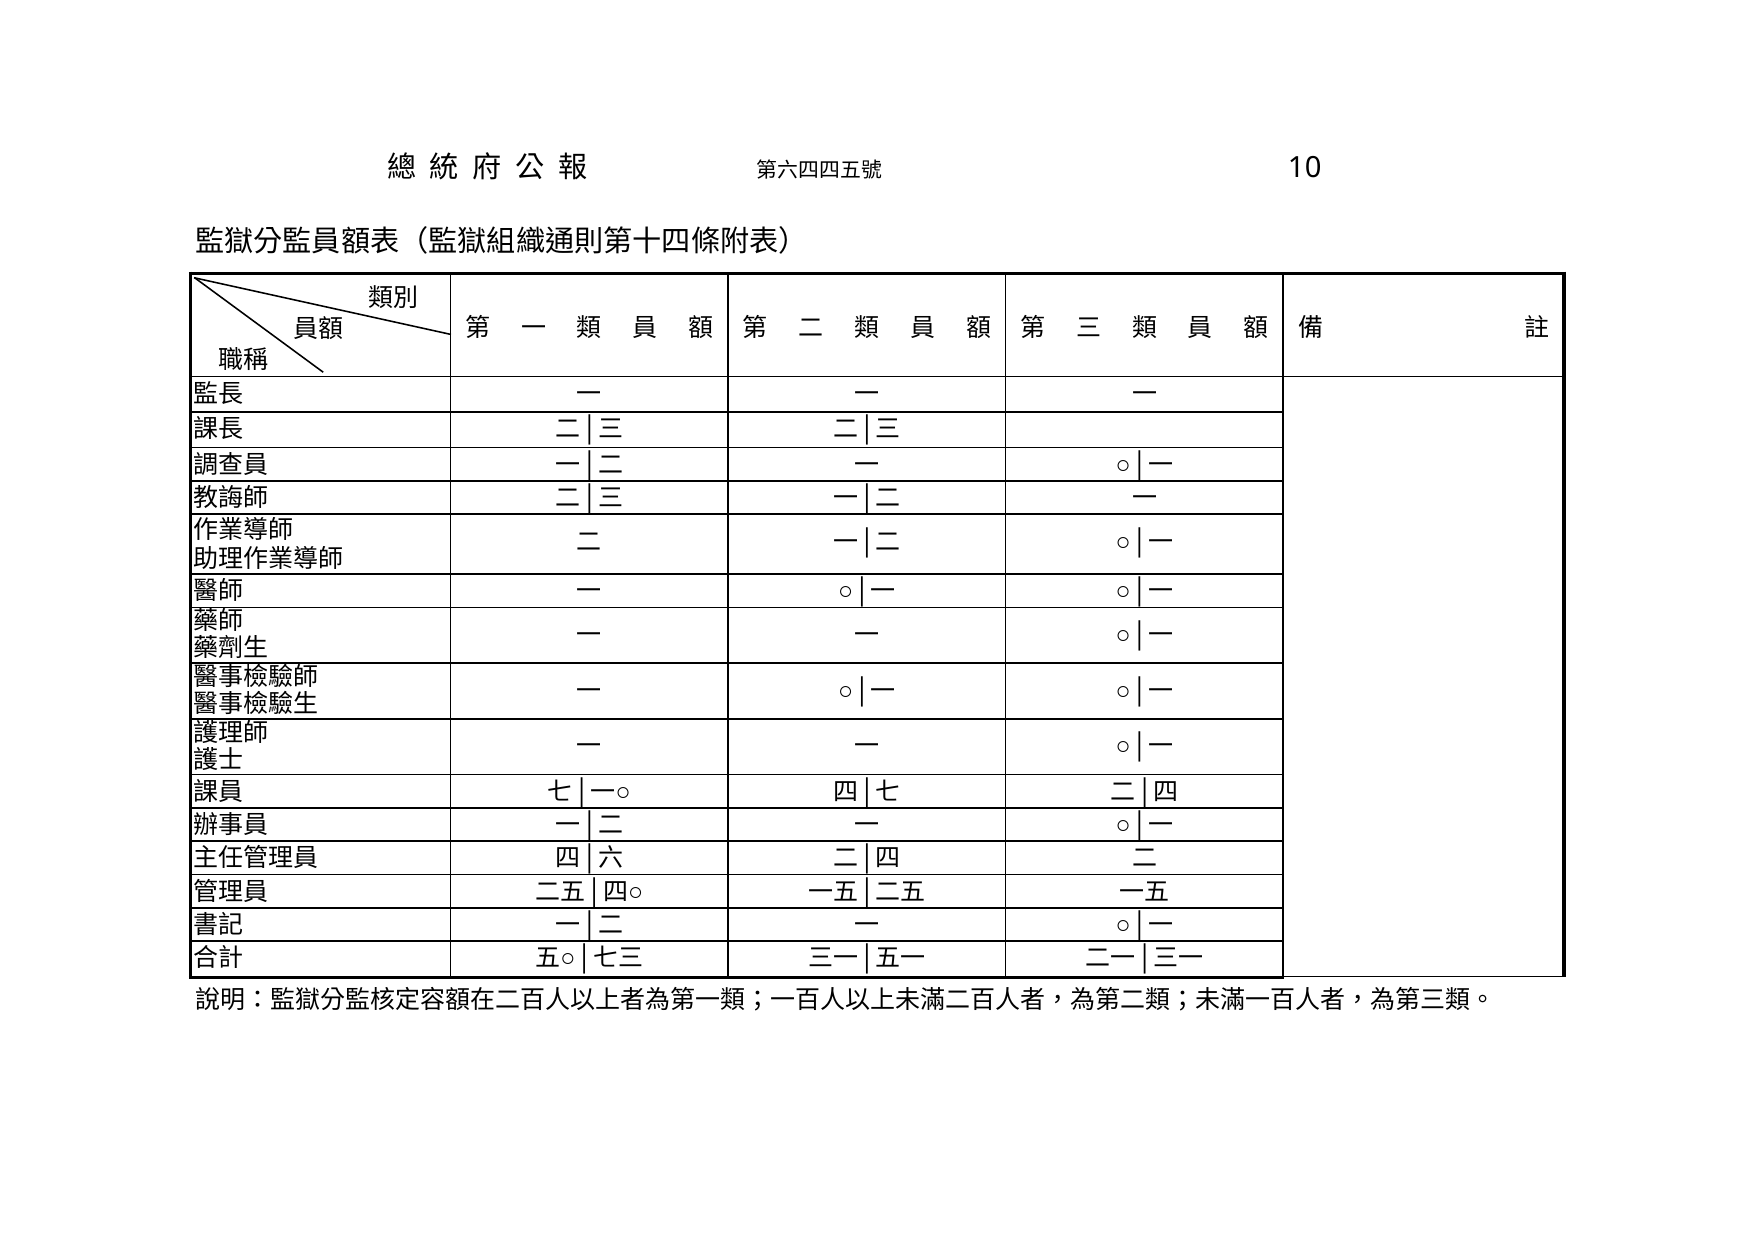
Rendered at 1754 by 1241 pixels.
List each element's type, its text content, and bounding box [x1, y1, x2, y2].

table_cell 教誨師 [192, 482, 450, 513]
table_cell 一 [1006, 377, 1282, 411]
table_cell 四│七 [729, 775, 1005, 807]
table_cell 一 [729, 377, 1005, 411]
table_cell 一 [729, 608, 1005, 662]
table_cell 護理師 護士 [192, 720, 450, 774]
table_header 類別 員額 職稱 [192, 275, 450, 376]
table_cell 二 [451, 515, 727, 573]
table_cell ○│一 [1006, 664, 1282, 718]
table_cell 二一│三一 [1006, 942, 1282, 976]
table_cell 一│二 [451, 809, 727, 840]
table_cell 合計 [192, 942, 450, 976]
table_cell 藥師 藥劑生 [192, 608, 450, 662]
table_cell 醫師 [192, 575, 450, 606]
table_cell 二 [1006, 842, 1282, 874]
table_cell 監長 [192, 377, 450, 411]
table_cell ○│一 [1006, 515, 1282, 573]
table_cell ○│一 [729, 664, 1005, 718]
table_cell 一 [451, 608, 727, 662]
table_cell 醫事檢驗師 醫事檢驗生 [192, 664, 450, 718]
table_cell [1006, 413, 1282, 447]
table_cell 三一│五一 [729, 942, 1005, 976]
table_cell 一 [729, 448, 1005, 480]
table_cell 一 [451, 720, 727, 774]
table_cell 一 [1006, 482, 1282, 513]
table_cell 五○│七三 [451, 942, 727, 976]
table_cell ○│一 [1006, 909, 1282, 940]
table_cell 四│六 [451, 842, 727, 874]
table_cell ○│一 [1006, 720, 1282, 774]
table_cell 二│三 [451, 413, 727, 447]
table_cell 書記 [192, 909, 450, 940]
table_cell 一 [729, 909, 1005, 940]
table_cell ○│一 [1006, 809, 1282, 840]
table_cell 一│二 [729, 515, 1005, 573]
table_cell 作業導師 助理作業導師 [192, 515, 450, 573]
table_cell 一│二 [451, 448, 727, 480]
table_cell ○│一 [729, 575, 1005, 606]
table_cell 二│三 [729, 413, 1005, 447]
table_cell 二五│四○ [451, 875, 727, 907]
table_cell 一 [729, 720, 1005, 774]
table_cell 調查員 [192, 448, 450, 480]
table_header 備註 [1284, 275, 1562, 376]
table_cell 二│四 [729, 842, 1005, 874]
table_cell 課員 [192, 775, 450, 807]
table_cell ○│一 [1006, 448, 1282, 480]
table_cell 二│三 [451, 482, 727, 513]
table_cell 一│二 [729, 482, 1005, 513]
table_cell 一 [729, 809, 1005, 840]
table_cell [1284, 377, 1562, 976]
table_cell 一五│二五 [729, 875, 1005, 907]
table_cell 一│二 [451, 909, 727, 940]
table_cell 二│四 [1006, 775, 1282, 807]
table_cell 課長 [192, 413, 450, 447]
table_cell 管理員 [192, 875, 450, 907]
table_cell 一 [451, 575, 727, 606]
table_cell 一 [451, 664, 727, 718]
table_header 第一類員額 [451, 275, 727, 376]
table_cell ○│一 [1006, 608, 1282, 662]
table_cell 一 [451, 377, 727, 411]
table_header 第三類員額 [1006, 275, 1282, 376]
table_cell 一五 [1006, 875, 1282, 907]
table_header 第二類員額 [729, 275, 1005, 376]
text 說明：監獄分監核定容額在二百人以上者為第一類；一百人以上未滿二百人者，為第二類；未滿一百人者，為第三類。 [195, 979, 1559, 1016]
table_cell 七│一○ [451, 775, 727, 807]
table_cell 辦事員 [192, 809, 450, 840]
text 監獄分監員額表（監獄組織通則第十四條附表） [195, 222, 1559, 259]
table_cell ○│一 [1006, 575, 1282, 606]
table_cell 主任管理員 [192, 842, 450, 874]
